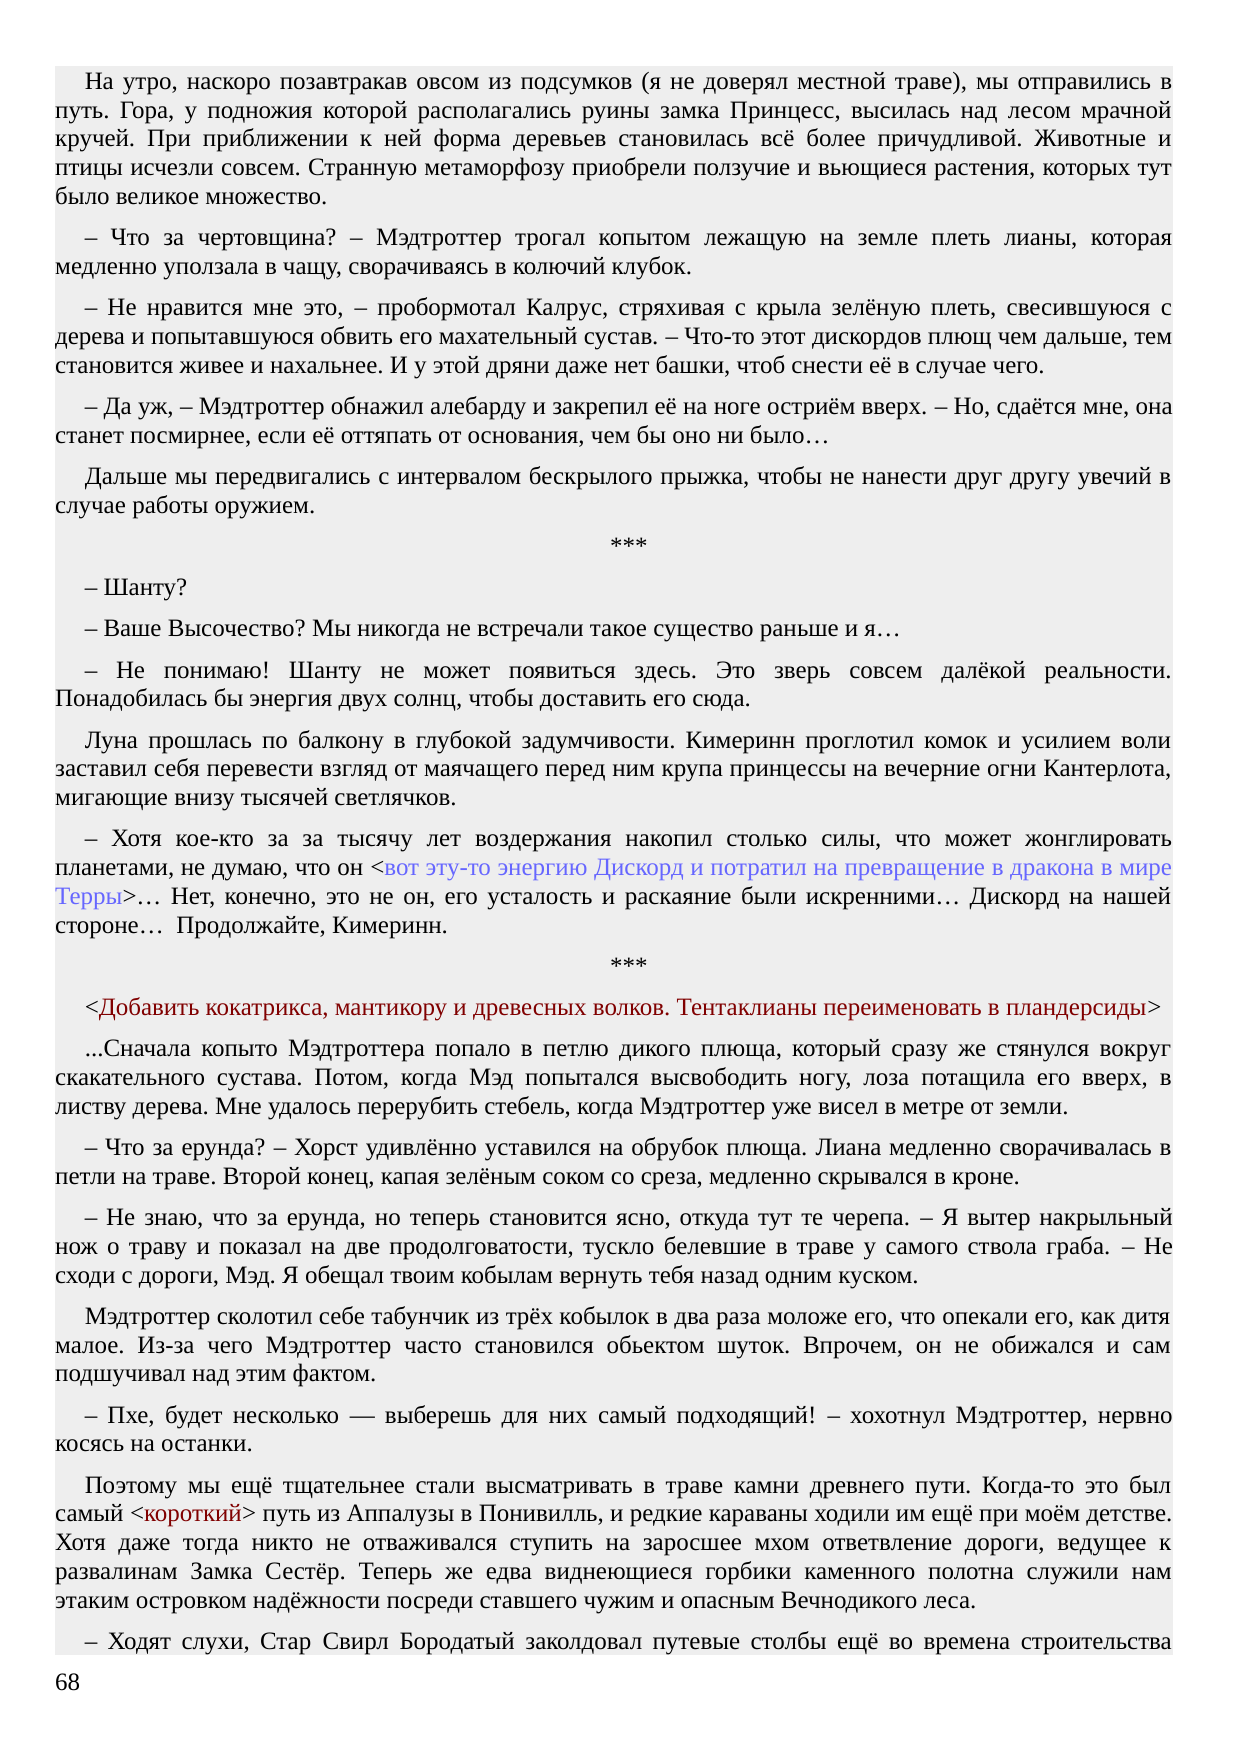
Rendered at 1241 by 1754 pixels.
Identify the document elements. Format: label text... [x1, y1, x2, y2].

text *** [55, 531, 1173, 560]
text На утро, наскоро позавтракав овсом из подсумков (я не доверял местной траве), мы отправились в путь. Гора, у подножия которой располагались руины замка Принцесс, высилась над лесом мрачной кручей. При приближении к ней форма деревьев становилась всё более причудливой. Животные и птицы исчезли совсем. Странную метаморфозу приобрели ползучие и вьющиеся растения, которых тут было великое множество. [55, 66, 1173, 210]
text Поэтому мы ещё тщательнее стали высматривать в траве камни древнего пути. Когда-то это был самый <короткий> путь из Аппалузы в Понивилль, и редкие караваны ходили им ещё при моём детстве. Хотя даже тогда никто не отваживался ступить на заросшее мхом ответвление дороги, ведущее к развалинам Замка Сестёр. Теперь же едва виднеющиеся горбики каменного полотна служили нам этаким островком надёжности посреди ставшего чужим и опасным Вечнодикого леса. [55, 1470, 1173, 1613]
text – Ходят слухи, Стар Cвирл Бородатый заколдовал путевые столбы ещё во времена строительства [55, 1626, 1173, 1655]
text – Да уж, – Мэдтроттер обнажил алебарду и закрепил её на ноге остриём вверх. – Но, сдаётся мне, она станет посмирнее, если её оттяпать от основания, чем бы оно ни было… [55, 391, 1173, 448]
text – Ваше Высочество? Мы никогда не встречали такое существо раньше и я… [55, 613, 1173, 642]
text *** [55, 951, 1173, 980]
text – Что за чертовщина? – Мэдтроттер трогал копытом лежащую на земле плеть лианы, которая медленно уползала в чащу, сворачиваясь в колючий клубок. [55, 222, 1173, 280]
text <Добавить кокатрикса, мантикору и древесных волков. Тентаклианы переименовать в пландерсиды> [55, 992, 1173, 1021]
text – Пхе, будет несколько — выберешь для них самый подходящий! – хохотнул Мэдтроттер, нервно косясь на останки. [55, 1400, 1173, 1457]
text – Хотя кое-кто за за тысячу лет воздержания накопил столько силы, что может жонглировать планетами, не думаю, что он <вот эту-то энергию Дискорд и потратил на превращение в дракона в мире Терры>… Нет, конечно, это не он, его усталость и раскаяние были искренними… Дискорд на нашей стороне… Продолжайте, Кимеринн. [55, 823, 1173, 938]
text – Не нравится мне это, – пробормотал Калрус, стряхивая с крыла зелёную плеть, свесившуюся с дерева и попытавшуюся обвить его махательный сустав. – Что-то этот дискордов плющ чем дальше, тем становится живее и нахальнее. И у этой дряни даже нет башки, чтоб снести её в случае чего. [55, 292, 1173, 378]
text – Не понимаю! Шанту не может появиться здесь. Это зверь совсем далёкой реальности. Понадобилась бы энергия двух солнц, чтобы доставить его сюда. [55, 655, 1173, 712]
text – Что за ерунда? – Хорст удивлённо уставился на обрубок плюща. Лиана медленно сворачивалась в петли на траве. Второй конец, капая зелёным соком со среза, медленно скрывался в кроне. [55, 1132, 1173, 1190]
text Дальше мы передвигались с интервалом бескрылого прыжка, чтобы не нанести друг другу увечий в случае работы оружием. [55, 461, 1173, 518]
text – Не знаю, что за ерунда, но теперь становится ясно, откуда тут те черепа. – Я вытер накрыльный нож о траву и показал на две продолговатости, тускло белевшие в траве у самого ствола граба. – Не сходи с дороги, Мэд. Я обещал твоим кобылам вернуть тебя назад одним куском. [55, 1202, 1173, 1288]
text Мэдтроттер сколотил себе табунчик из трёх кобылок в два раза моложе его, что опекали его, как дитя малое. Из-за чего Мэдтроттер часто становился обьектом шуток. Впрочем, он не обижался и сам подшучивал над этим фактом. [55, 1301, 1173, 1387]
text Луна прошлась по балкону в глубокой задумчивости. Кимеринн проглотил комок и усилием воли заставил себя перевести взгляд от маячащего перед ним крупа принцессы на вечерние огни Кантерлота, мигающие внизу тысячей светлячков. [55, 725, 1173, 811]
text – Шанту? [55, 572, 1173, 601]
text ...Сначала копыто Мэдтроттера попало в петлю дикого плюща, который сразу же стянулся вокруг скакательного сустава. Потом, когда Мэд попытался высвободить ногу, лоза потащила его вверх, в листву дерева. Мне удалось перерубить стебель, когда Мэдтроттер уже висел в метре от земли. [55, 1033, 1173, 1120]
